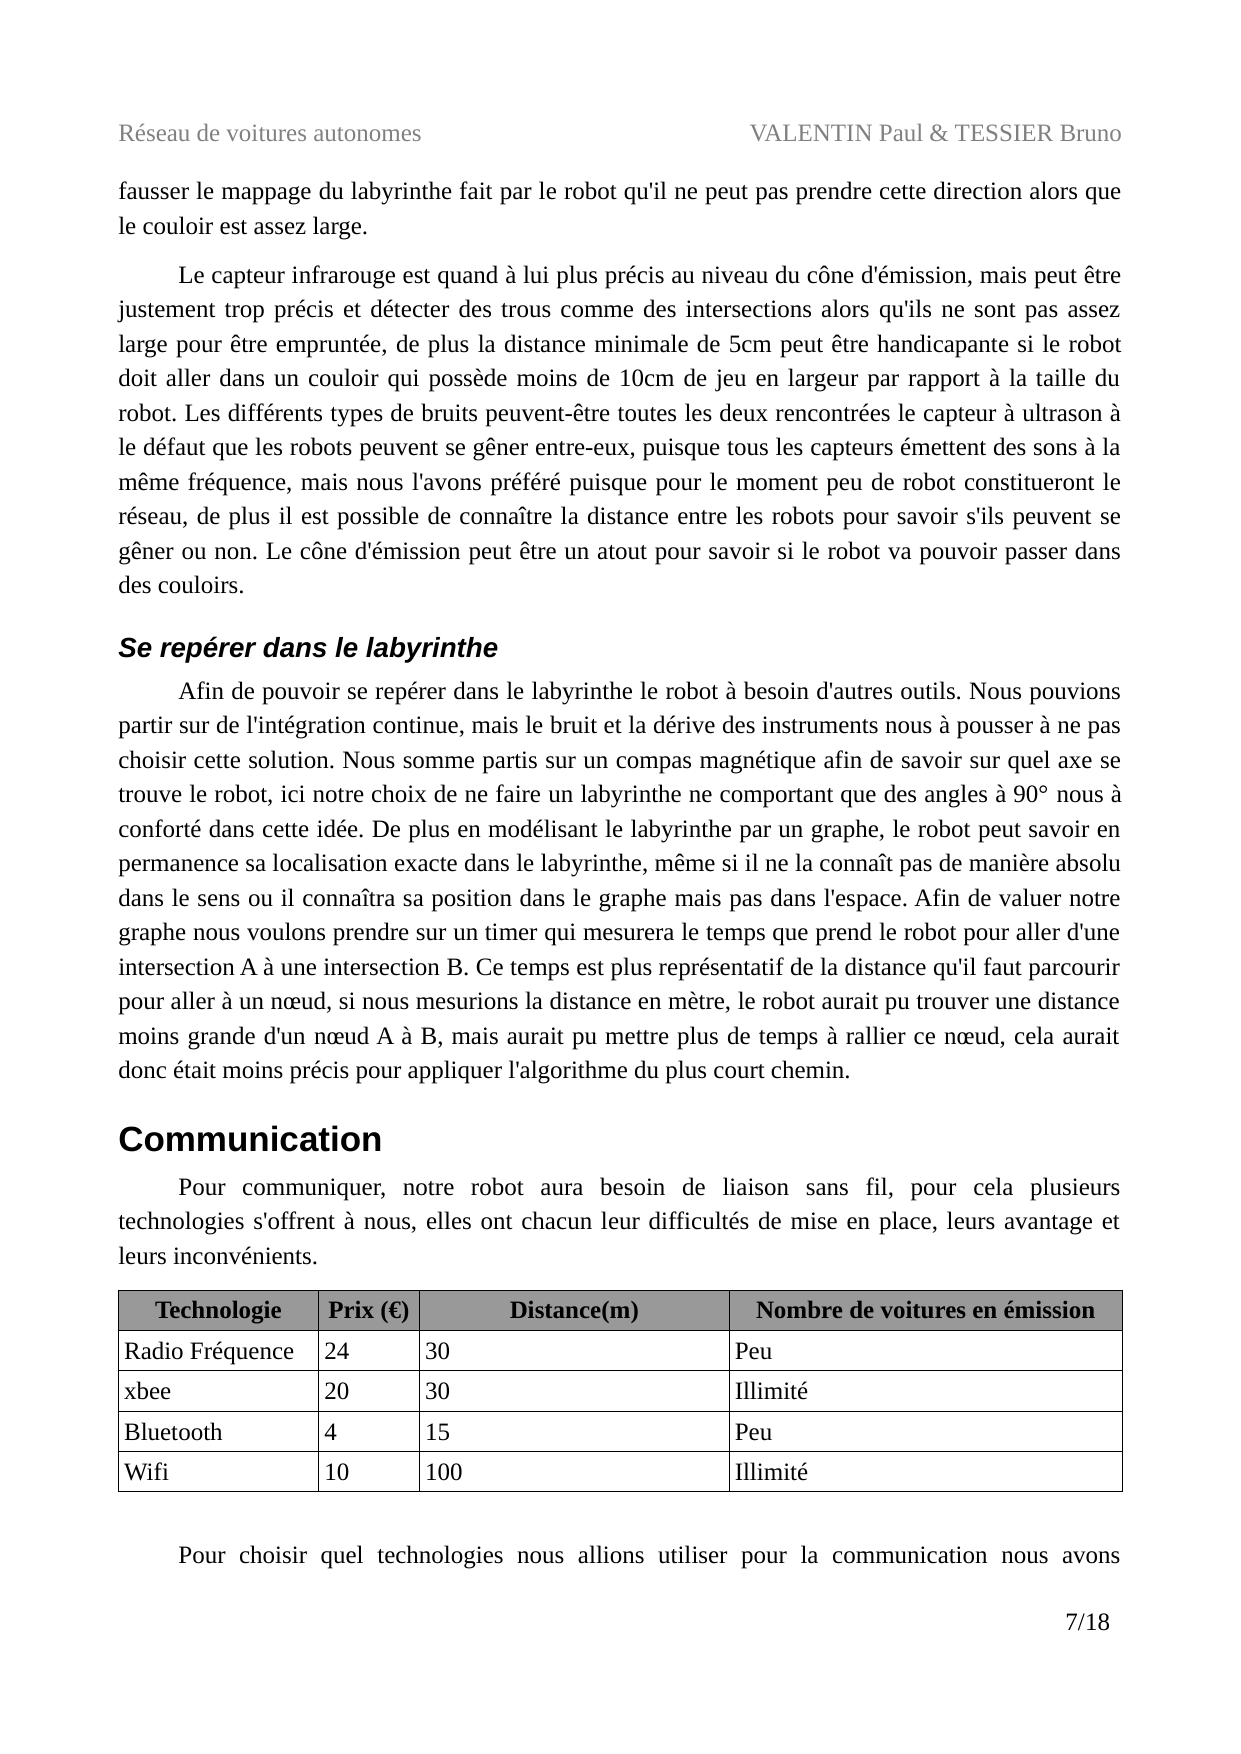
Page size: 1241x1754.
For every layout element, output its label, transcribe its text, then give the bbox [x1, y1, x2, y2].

table_cell Wifi [119, 1452, 318, 1491]
text Afin de pouvoir se repérer dans le labyrinthe le robot à besoin d'autres outils. Nous pouvions partir sur de l'intégration continue, mais le bruit et la dérive des instruments nous à pousser à ne pas choisir cette solution. Nous somme partis sur un compas magnétique afin de savoir sur quel axe se trouve le robot, ici notre choix de ne faire un labyrinthe ne comportant que des angles à 90° nous à conforté dans cette idée. De plus en modélisant le labyrinthe par un graphe, le robot peut savoir en permanence sa localisation exacte dans le labyrinthe, même si il ne la connaît pas de manière absolu dans le sens ou il connaîtra sa position dans le graphe mais pas dans l'espace. Afin de valuer notre graphe nous voulons prendre sur un timer qui mesurera le temps que prend le robot pour aller d'une intersection A à une intersection B. Ce temps est plus représentatif de la distance qu'il faut parcourir pour aller à un nœud, si nous mesurions la distance en mètre, le robot aurait pu trouver une distance moins grande d'un nœud A à B, mais aurait pu mettre plus de temps à rallier ce nœud, cela aurait donc était moins précis pour appliquer l'algorithme du plus court chemin. [118, 676, 1122, 1084]
text Pour choisir quel technologies nous allions utiliser pour la communication nous avons [118, 1541, 1122, 1569]
table_cell Illimité [730, 1371, 1122, 1411]
table_header Nombre de voitures en émission [730, 1291, 1122, 1330]
table_cell 100 [420, 1452, 729, 1491]
subtitle Communication [118, 1119, 1122, 1159]
table_header Technologie [119, 1291, 318, 1330]
table_cell 20 [319, 1371, 419, 1411]
table_cell Bluetooth [119, 1412, 318, 1451]
table_cell Peu [730, 1412, 1122, 1451]
subtitle Se repérer dans le labyrinthe [118, 632, 1122, 664]
table_cell 30 [420, 1331, 729, 1370]
table_cell 10 [319, 1452, 419, 1491]
table_cell 30 [420, 1371, 729, 1411]
table_header Distance(m) [420, 1291, 729, 1330]
table_cell Radio Fréquence [119, 1331, 318, 1370]
table_cell 24 [319, 1331, 419, 1370]
table_cell Illimité [730, 1452, 1122, 1491]
table_cell xbee [119, 1371, 318, 1411]
table_header Prix (€) [319, 1291, 419, 1330]
text Le capteur infrarouge est quand à lui plus précis au niveau du cône d'émission, mais peut être justement trop précis et détecter des trous comme des intersections alors qu'ils ne sont pas assez large pour être empruntée, de plus la distance minimale de 5cm peut être handicapante si le robot doit aller dans un couloir qui possède moins de 10cm de jeu en largeur par rapport à la taille du robot. Les différents types de bruits peuvent-être toutes les deux rencontrées le capteur à ultrason à le défaut que les robots peuvent se gêner entre-eux, puisque tous les capteurs émettent des sons à la même fréquence, mais nous l'avons préféré puisque pour le moment peu de robot constitueront le réseau, de plus il est possible de connaître la distance entre les robots pour savoir s'ils peuvent se gêner ou non. Le cône d'émission peut être un atout pour savoir si le robot va pouvoir passer dans des couloirs. [118, 260, 1122, 599]
table_cell Peu [730, 1331, 1122, 1370]
table_cell 15 [420, 1412, 729, 1451]
table_cell 4 [319, 1412, 419, 1451]
text Pour communiquer, notre robot aura besoin de liaison sans fil, pour cela plusieurs technologies s'offrent à nous, elles ont chacun leur difficultés de mise en place, leurs avantage et leurs inconvénients. [118, 1172, 1122, 1269]
text fausser le mappage du labyrinthe fait par le robot qu'il ne peut pas prendre cette direction alors que le couloir est assez large. [118, 176, 1122, 239]
